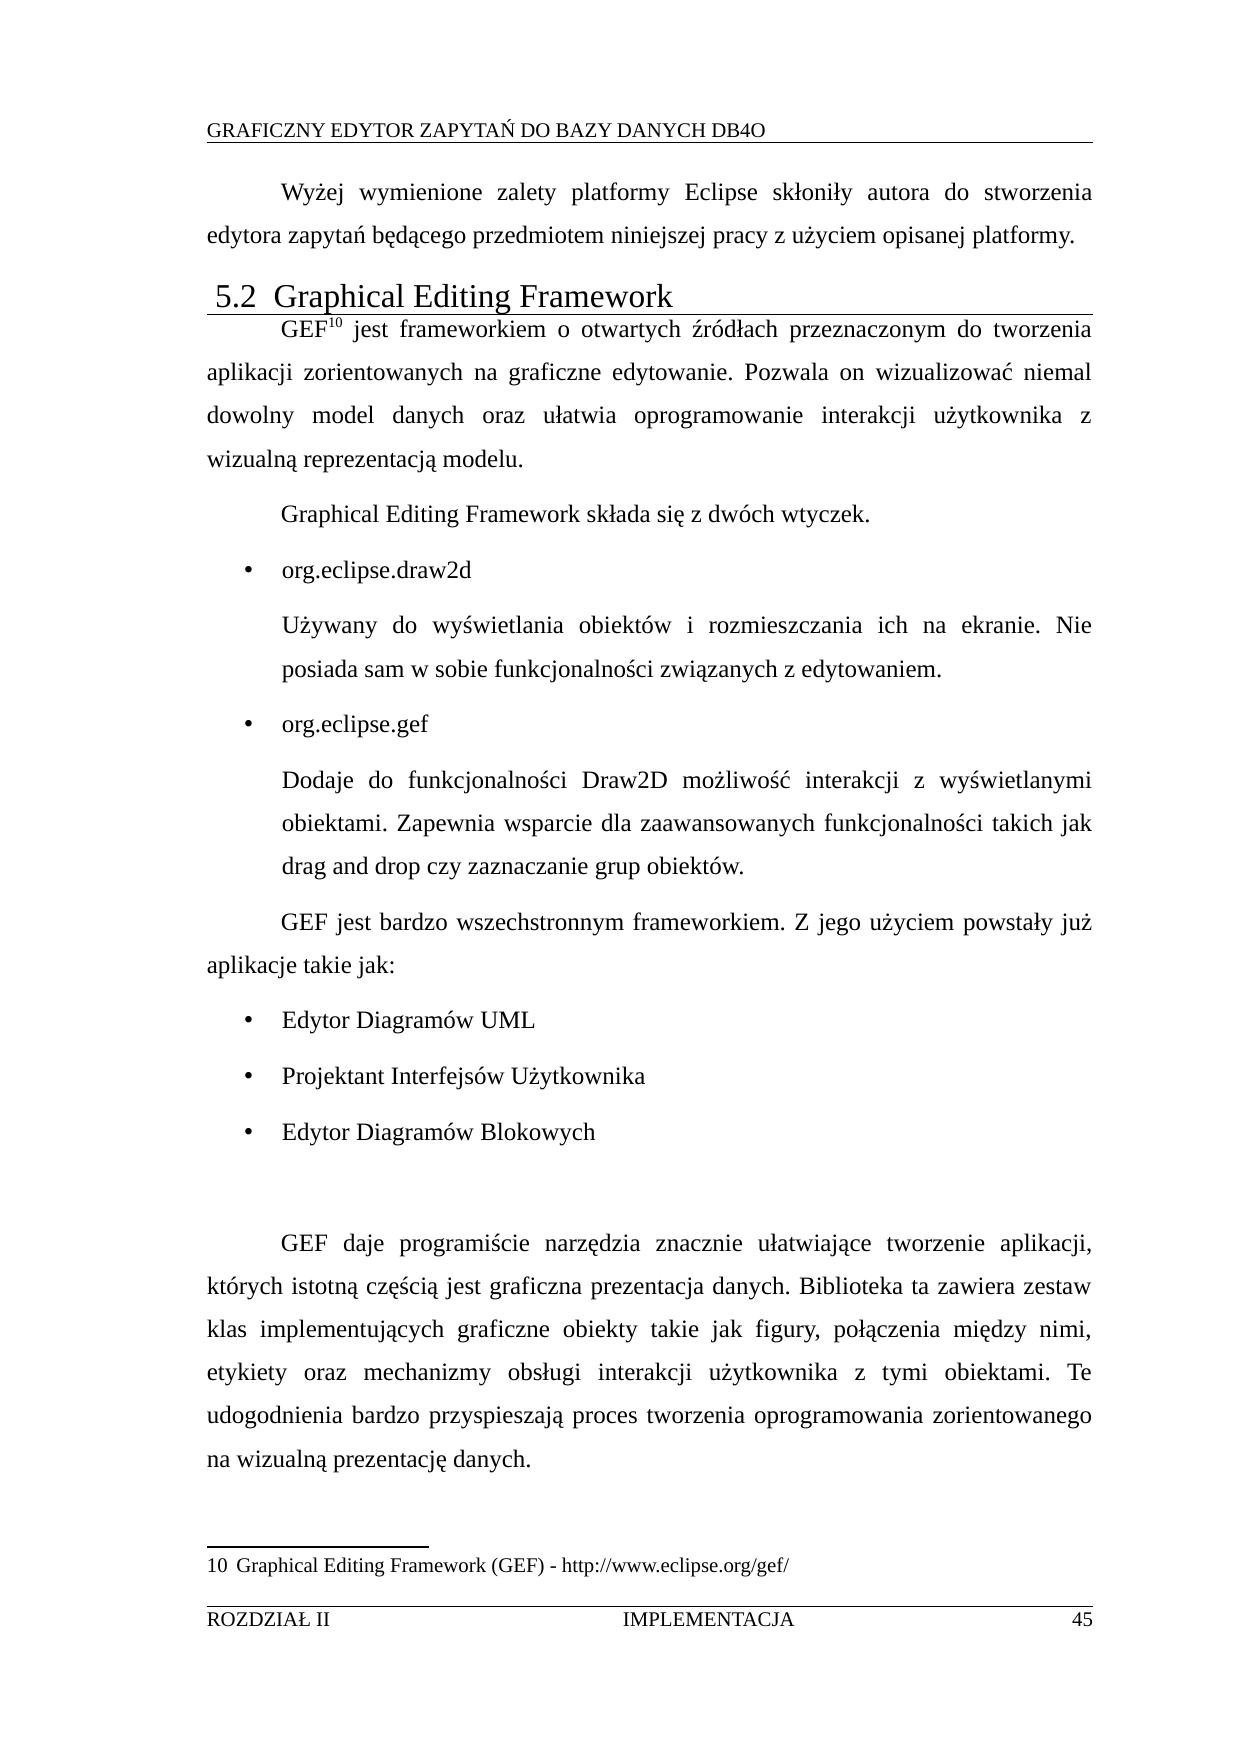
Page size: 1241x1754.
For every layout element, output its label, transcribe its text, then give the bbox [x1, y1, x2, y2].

text Graphical Editing Framework składa się z dwóch wtyczek. [207, 499, 1093, 528]
list Edytor Diagramów UML [244, 1006, 1093, 1034]
text GEF daje programiście narzędzia znacznie ułatwiające tworzenie aplikacji, których istotną częścią jest graficzna prezentacja danych. Biblioteka ta zawiera zestaw klas implementujących graficzne obiekty takie jak figury, połączenia między nimi, etykiety oraz mechanizmy obsługi interakcji użytkownika z tymi obiektami. Te udogodnienia bardzo przyspieszają proces tworzenia oprogramowania zorientowanego na wizualną prezentację danych. [207, 1228, 1093, 1472]
list Edytor Diagramów Blokowych [244, 1117, 1093, 1146]
text Graphical Editing Framework (GEF) - http://www.eclipse.org/gef/ [207, 1553, 1093, 1577]
list Używany do wyświetlania obiektów i rozmieszczania ich na ekranie. Nie posiada sam w sobie funkcjonalności związanych z edytowaniem. [244, 611, 1093, 682]
list Projektant Interfejsów Użytkownika [244, 1061, 1093, 1090]
list org.eclipse.gef [244, 709, 1093, 738]
text GEF jest frameworkiem o otwartych źródłach przeznaczonym do tworzenia aplikacji zorientowanych na graficzne edytowanie. Pozwala on wizualizować niemal dowolny model danych oraz ułatwia oprogramowanie interakcji użytkownika z wizualną reprezentacją modelu. [207, 315, 1093, 472]
subtitle Graphical Editing Framework [207, 276, 1093, 314]
text Wyżej wymienione zalety platformy Eclipse skłoniły autora do stworzenia edytora zapytań będącego przedmiotem niniejszej pracy z użyciem opisanej platformy. [207, 177, 1093, 249]
text GEF jest bardzo wszechstronnym frameworkiem. Z jego użyciem powstały już aplikacje takie jak: [207, 907, 1093, 979]
list org.eclipse.draw2d [244, 555, 1093, 584]
list Dodaje do funkcjonalności Draw2D możliwość interakcji z wyświetlanymi obiektami. Zapewnia wsparcie dla zaawansowanych funkcjonalności takich jak drag and drop czy zaznaczanie grup obiektów. [244, 765, 1093, 880]
